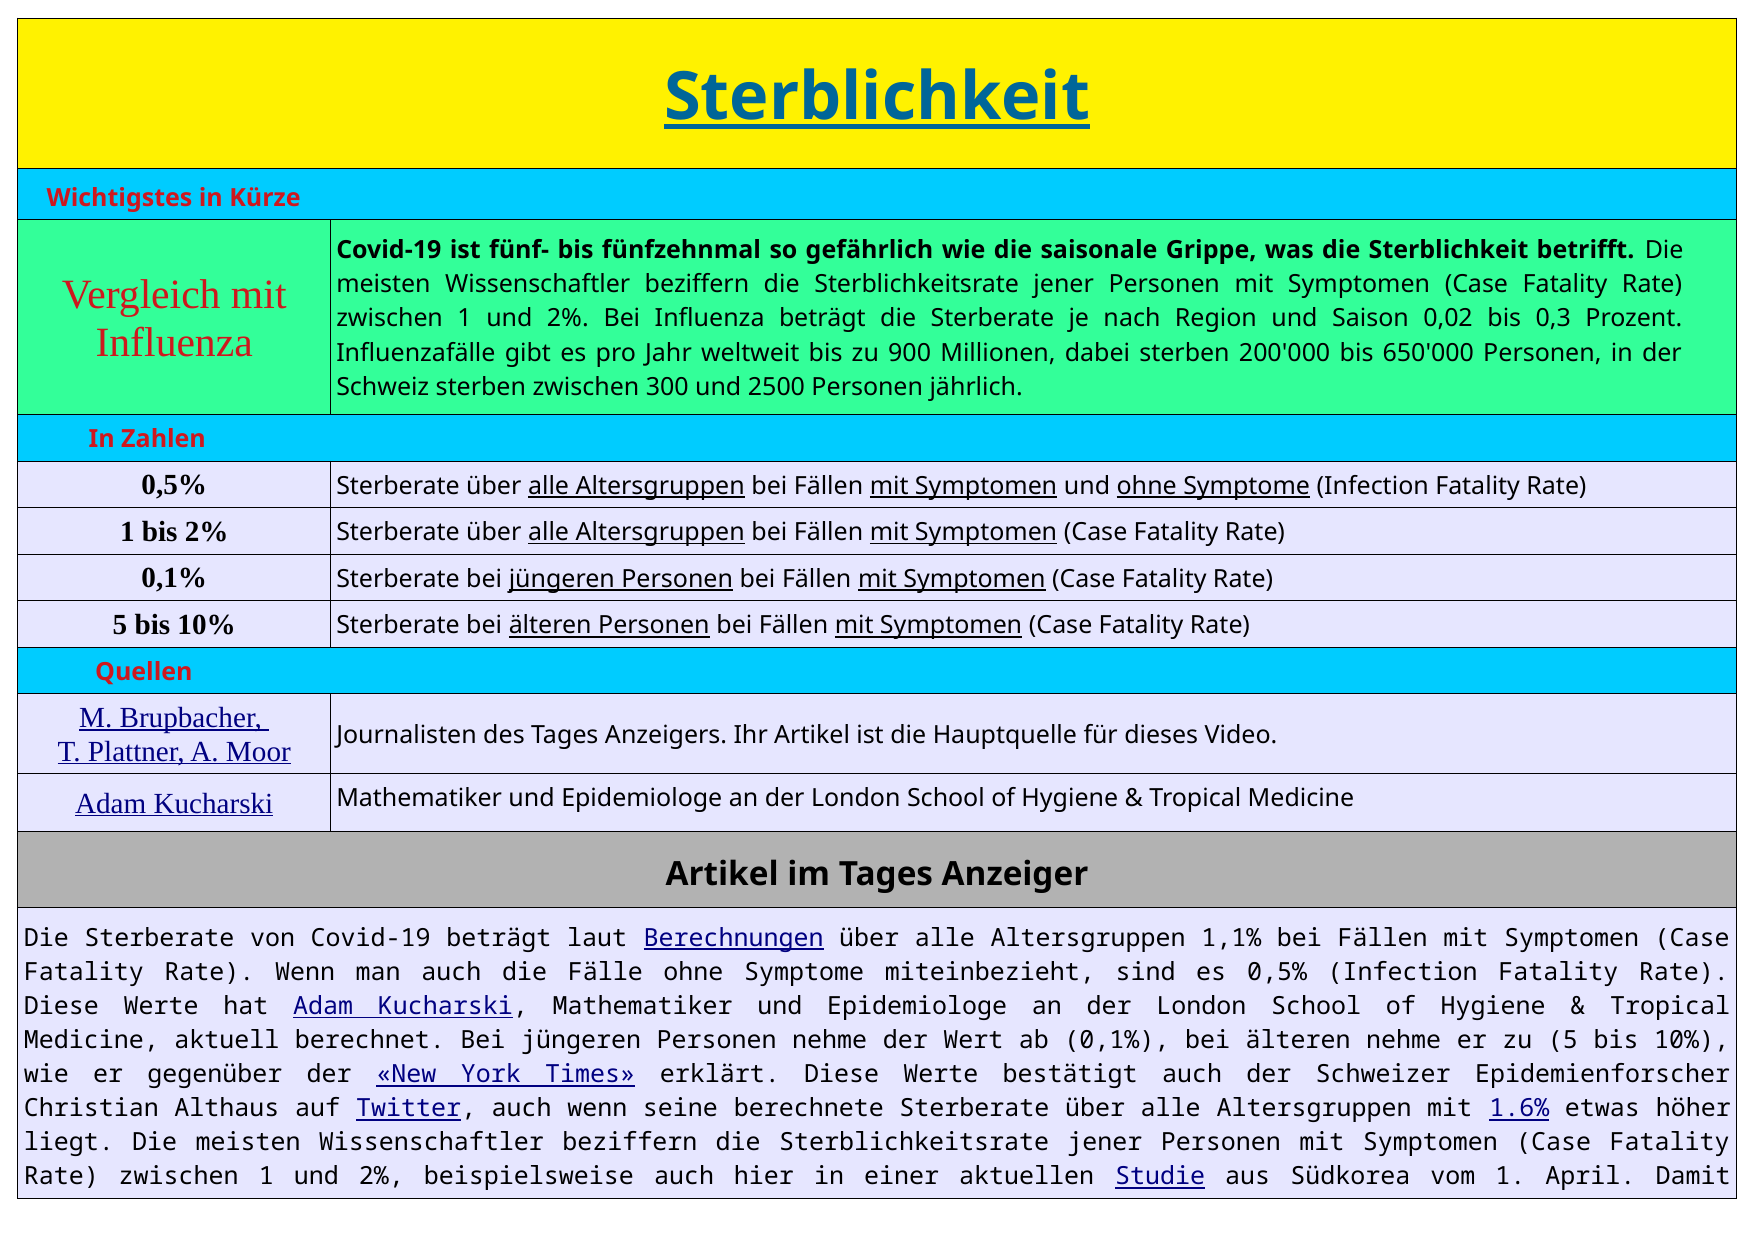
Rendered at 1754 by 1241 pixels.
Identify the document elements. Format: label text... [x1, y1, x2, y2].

table_cell Sterberate über alle Altersgruppen bei Fällen mit Symptomen (Case Fatality Rate) [331, 508, 1736, 554]
table_cell Covid-19 ist fünf- bis fünfzehnmal so gefährlich wie die saisonale Grippe, was die Sterblichkeit betrifft. Die meisten Wissenschaftler beziffern die Sterblichkeitsrate jener Personen mit Symptomen (Case Fatality Rate) zwischen 1 und 2%. Bei Influenza beträgt die Sterberate je nach Region und Saison 0,02 bis 0,3 Prozent. Influenzafälle gibt es pro Jahr weltweit bis zu 900 Millionen, dabei sterben 200'000 bis 650'000 Personen, in der Schweiz sterben zwischen 300 und 2500 Personen jährlich. [331, 220, 1736, 414]
table_cell Wichtigstes in Kürze [18, 169, 1736, 219]
table_cell Sterberate bei jüngeren Personen bei Fällen mit Symptomen (Case Fatality Rate) [331, 555, 1736, 600]
table_cell Die Sterberate von Covid-19 beträgt laut Berechnungen über alle Altersgruppen 1,1% bei Fällen mit Symptomen (Case Fatality Rate). Wenn man auch die Fälle ohne Symptome miteinbezieht, sind es 0,5% (Infection Fatality Rate). Diese Werte hat Adam Kucharski, Mathematiker und Epidemiologe an der London School of Hygiene & Tropical Medicine, aktuell berechnet. Bei jüngeren Personen nehme der Wert ab (0,1%), bei älteren nehme er zu (5 bis 10%), wie er gegenüber der «New York Times» erklärt. Diese Werte bestätigt auch der Schweizer Epidemienforscher Christian Althaus auf Twitter, auch wenn seine berechnete Sterberate über alle Altersgruppen mit 1.6% etwas höher liegt. Die meisten Wissenschaftler beziffern die Sterblichkeitsrate jener Personen mit Symptomen (Case Fatality Rate) zwischen 1 und 2%, beispielsweise auch hier in einer aktuellen Studie aus Südkorea vom 1. April. Damit [18, 908, 1736, 1198]
table_cell Artikel im Tages Anzeiger [18, 832, 1736, 907]
table_cell Sterberate über alle Altersgruppen bei Fällen mit Symptomen und ohne Symptome (Infection Fatality Rate) [331, 462, 1736, 507]
table_cell Vergleich mit Influenza [18, 220, 330, 414]
table_cell 1 bis 2% [18, 508, 330, 554]
table_cell 0,5% [18, 462, 330, 507]
table_header Sterblichkeit [18, 19, 1736, 168]
table_cell Sterberate bei älteren Personen bei Fällen mit Symptomen (Case Fatality Rate) [331, 601, 1736, 647]
table_cell Quellen [18, 648, 1736, 693]
table_cell M. Brupbacher, T. Plattner, A. Moor [18, 694, 330, 773]
table_cell Mathematiker und Epidemiologe an der London School of Hygiene & Tropical Medicine [331, 774, 1736, 831]
table_cell In Zahlen [18, 415, 1736, 461]
table_cell Journalisten des Tages Anzeigers. Ihr Artikel ist die Hauptquelle für dieses Video. [331, 694, 1736, 773]
table_cell 0,1% [18, 555, 330, 600]
table_cell 5 bis 10% [18, 601, 330, 647]
table_cell Adam Kucharski [18, 774, 330, 831]
